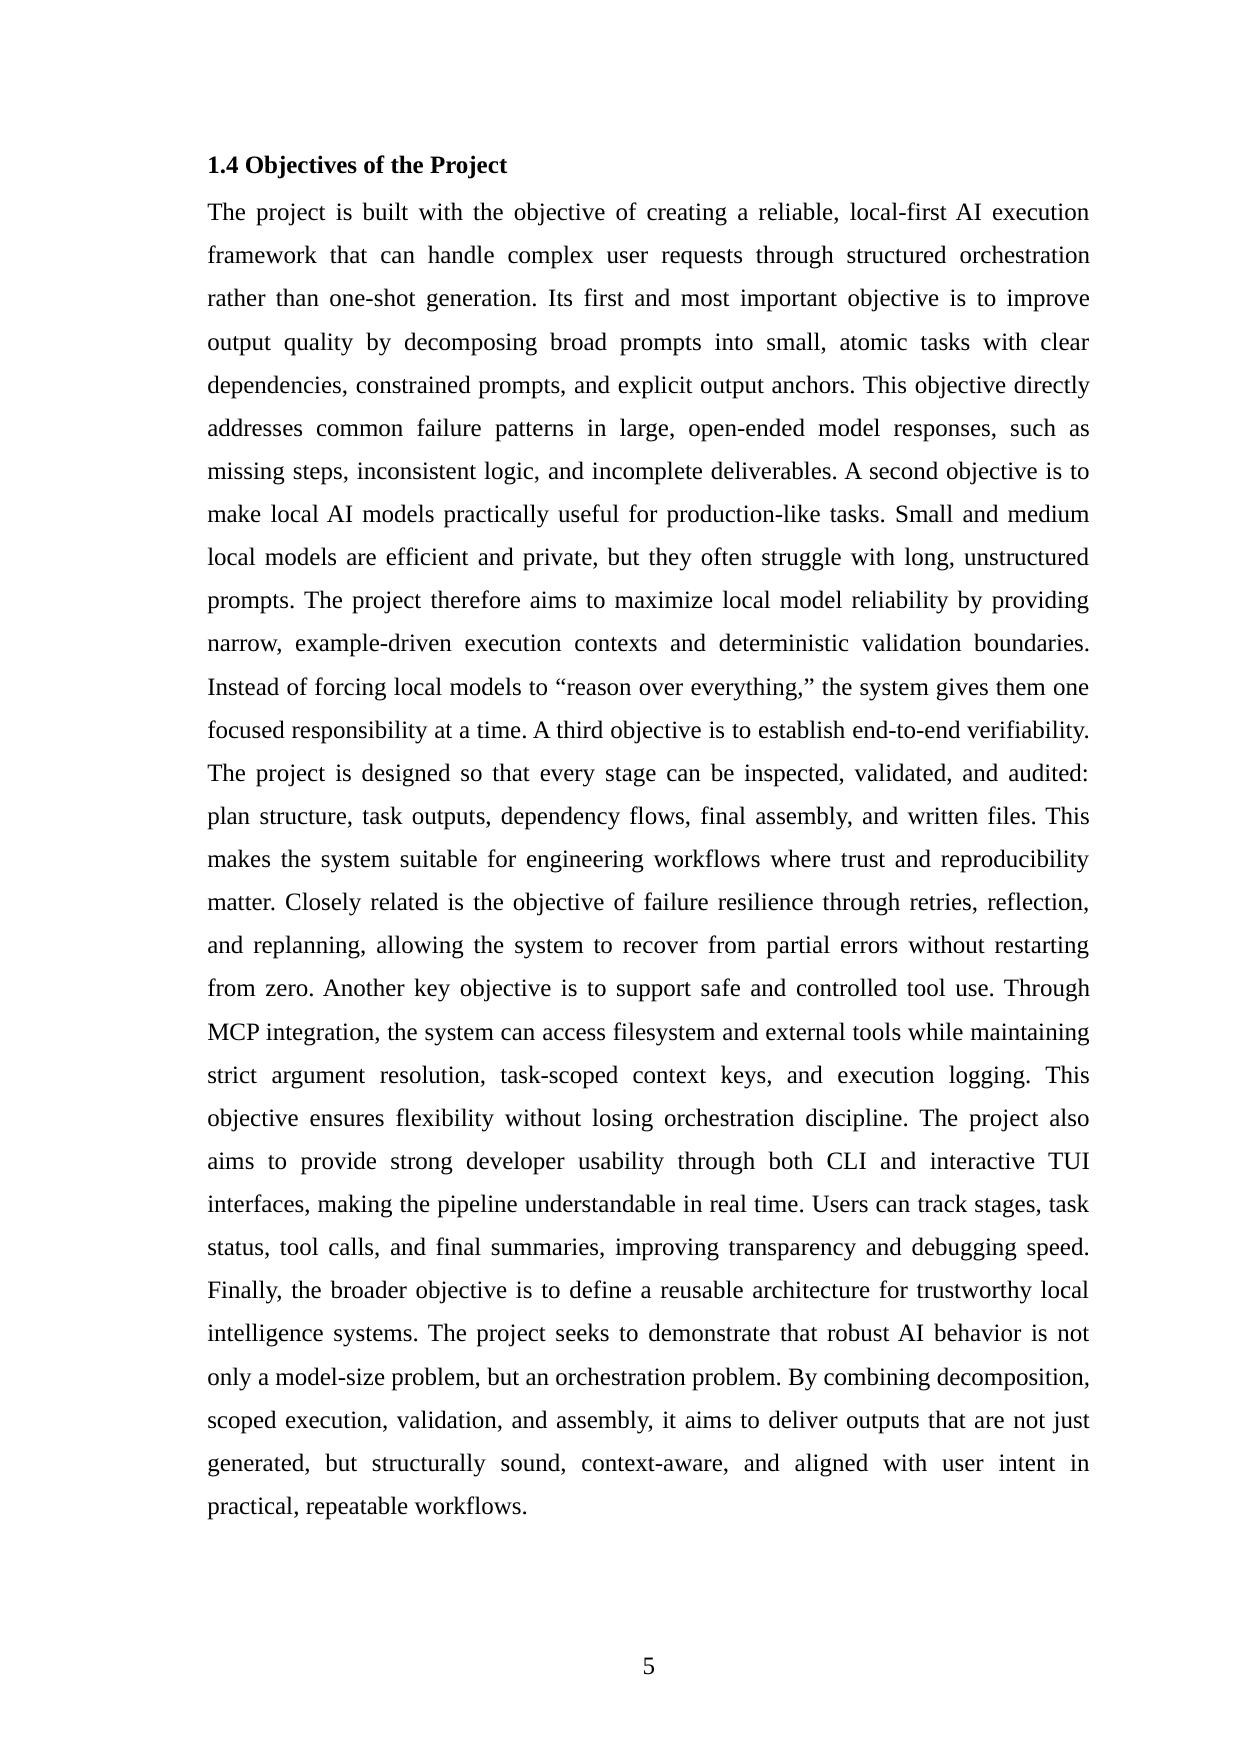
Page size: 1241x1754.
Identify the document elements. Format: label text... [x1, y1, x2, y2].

text 1.4 Objectives of the Project [207, 150, 1091, 179]
text The project is built with the objective of creating a reliable, local-first AI execution framework that can handle complex user requests through structured orchestration rather than one-shot generation. Its first and most important objective is to improve output quality by decomposing broad prompts into small, atomic tasks with clear dependencies, constrained prompts, and explicit output anchors. This objective directly addresses common failure patterns in large, open-ended model responses, such as missing steps, inconsistent logic, and incomplete deliverables. A second objective is to make local AI models practically useful for production-like tasks. Small and medium local models are efficient and private, but they often struggle with long, unstructured prompts. The project therefore aims to maximize local model reliability by providing narrow, example-driven execution contexts and deterministic validation boundaries. Instead of forcing local models to “reason over everything,” the system gives them one focused responsibility at a time. A third objective is to establish end-to-end verifiability. The project is designed so that every stage can be inspected, validated, and audited: plan structure, task outputs, dependency flows, final assembly, and written files. This makes the system suitable for engineering workflows where trust and reproducibility matter. Closely related is the objective of failure resilience through retries, reflection, and replanning, allowing the system to recover from partial errors without restarting from zero. Another key objective is to support safe and controlled tool use. Through MCP integration, the system can access filesystem and external tools while maintaining strict argument resolution, task-scoped context keys, and execution logging. This objective ensures flexibility without losing orchestration discipline. The project also aims to provide strong developer usability through both CLI and interactive TUI interfaces, making the pipeline understandable in real time. Users can track stages, task status, tool calls, and final summaries, improving transparency and debugging speed. Finally, the broader objective is to define a reusable architecture for trustworthy local intelligence systems. The project seeks to demonstrate that robust AI behavior is not only a model-size problem, but an orchestration problem. By combining decomposition, scoped execution, validation, and assembly, it aims to deliver outputs that are not just generated, but structurally sound, context-aware, and aligned with user intent in practical, repeatable workflows. [207, 197, 1091, 1520]
